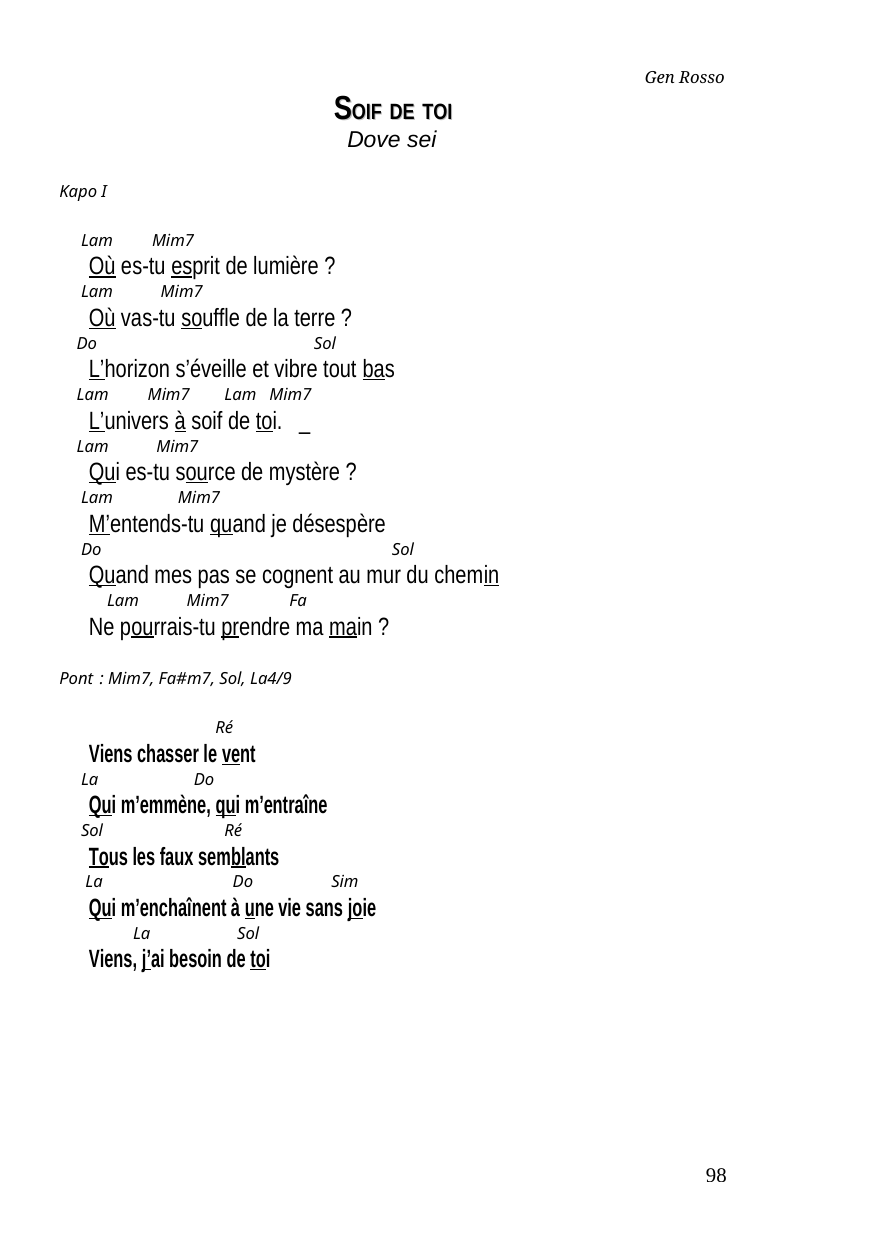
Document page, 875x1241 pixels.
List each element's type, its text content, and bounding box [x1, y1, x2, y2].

text M’entends-tu quand je désespère [89, 508, 726, 537]
text Lam Mim7 [59, 228, 726, 251]
text Lam Mim7 [59, 486, 726, 508]
text Do Sol [59, 331, 726, 354]
text Viens, j’ai besoin de toi [89, 944, 726, 973]
text L’univers à soif de toi. _ [89, 406, 726, 434]
text L’horizon s’éveille et vibre tout bas [89, 354, 726, 383]
text La Do [59, 767, 726, 790]
text Lam Mim7 Lam Mim7 [59, 383, 726, 406]
text La Do Sim [59, 870, 726, 893]
text Viens chasser le vent [89, 739, 726, 767]
text Qui es-tu source de mystère ? [89, 457, 726, 486]
subtitle Soif de toi [59, 88, 726, 126]
text Ré [59, 716, 726, 739]
text Où es-tu esprit de lumière ? [89, 251, 726, 280]
text Kapo I [59, 179, 726, 202]
text Quand mes pas se cognent au mur du chemin [89, 560, 726, 589]
text Pont : Mim7, Fa#m7, Sol, La4/9 [59, 667, 726, 689]
text La Sol [59, 921, 726, 944]
text Lam Mim7 [59, 434, 726, 457]
text Tous les faux semblants [89, 841, 726, 870]
text Do Sol [59, 537, 726, 560]
text Lam Mim7 Fa [59, 589, 726, 611]
text Gen Rosso [59, 65, 726, 88]
text Où vas-tu souffle de la terre ? [89, 303, 726, 331]
text Qui m’enchaînent à une vie sans joie [89, 893, 726, 921]
text Ne pourrais-tu prendre ma main ? [89, 611, 726, 640]
text Qui m’emmène, qui m’entraîne [89, 790, 726, 819]
text Lam Mim7 [59, 280, 726, 303]
list Dove sei [59, 126, 726, 153]
text Sol Ré [59, 819, 726, 841]
